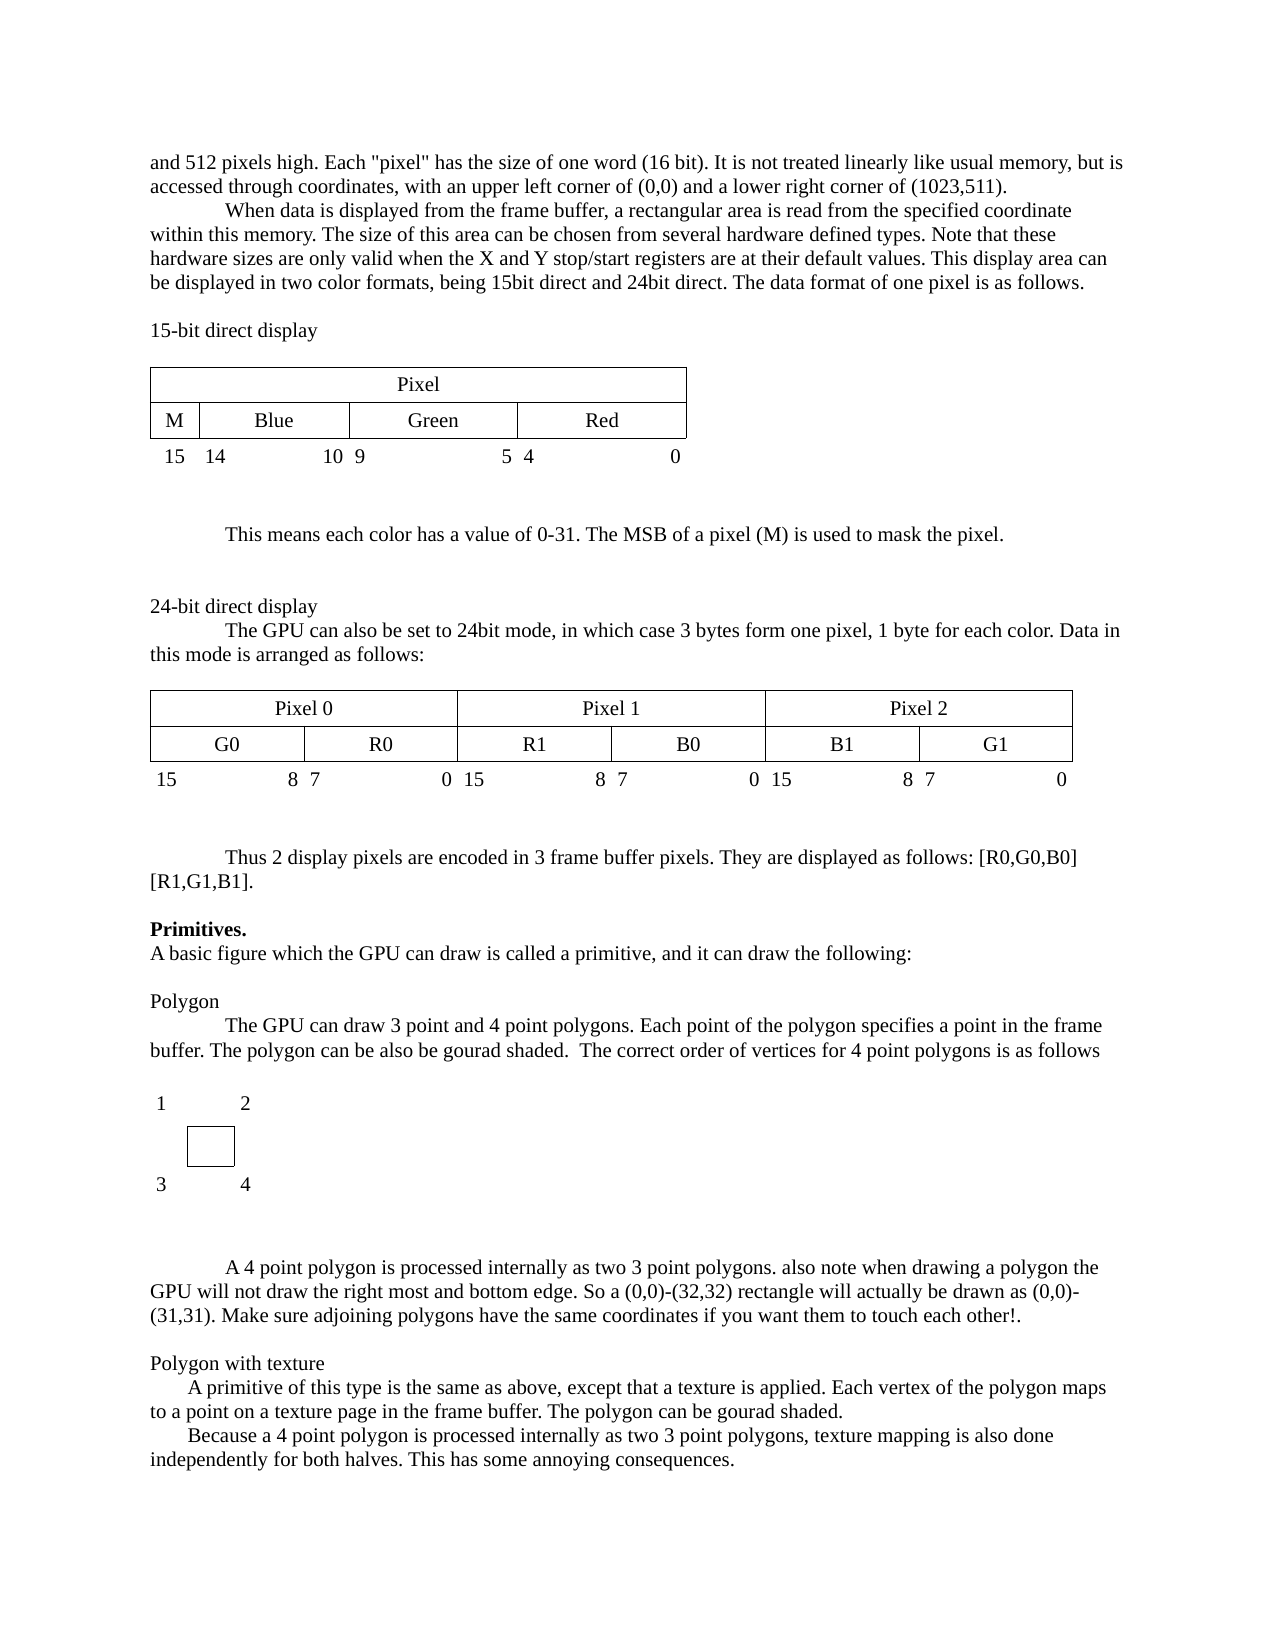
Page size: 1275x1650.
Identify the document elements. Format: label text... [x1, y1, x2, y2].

table_header Pixel 1 [458, 691, 765, 726]
table_cell M [151, 403, 199, 438]
table_cell 14 [199, 439, 274, 473]
text When data is displayed from the frame buffer, a rectangular area is read from the specified coordinate within this memory. The size of this area can be chosen from several hardware defined types. Note that these hardware sizes are only valid when the X and Y stop/start registers are at their default values. This display area can be displayed in two color formats, being 15bit direct and 24bit direct. The data format of one pixel is as follows. [150, 198, 1125, 294]
table_cell 8 [227, 762, 304, 797]
table_cell 5 [433, 439, 517, 473]
text Primitives. [150, 917, 1125, 941]
text Thus 2 display pixels are encoded in 3 frame buffer pixels. They are displayed as follows: [R0,G0,B0] [R1,G1,B1]. [150, 845, 1125, 893]
table_cell 0 [602, 439, 686, 473]
list Polygon with texture [150, 1351, 1125, 1375]
table_cell 15 [150, 762, 227, 797]
table_cell 4 [518, 439, 602, 473]
text Because a 4 point polygon is processed internally as two 3 point polygons, texture mapping is also done independently for both halves. This has some annoying consequences. [150, 1423, 1125, 1471]
text A basic figure which the GPU can draw is called a primitive, and it can draw the following: [150, 941, 1125, 965]
table_cell G0 [151, 727, 304, 761]
table_cell 15 [458, 762, 534, 797]
table_cell G1 [920, 727, 1072, 761]
text A 4 point polygon is processed internally as two 3 point polygons. also note when drawing a polygon the GPU will not draw the right most and bottom edge. So a (0,0)-(32,32) rectangle will actually be drawn as (0,0)-(31,31). Make sure adjoining polygons have the same coordinates if you want them to touch each other!. [150, 1254, 1125, 1327]
table_cell 0 [996, 762, 1072, 797]
table_header Pixel [151, 368, 686, 402]
table_cell Red [518, 403, 686, 438]
table_header Pixel 0 [151, 691, 457, 726]
table_cell R1 [458, 727, 611, 761]
table_cell 7 [611, 762, 688, 797]
text The GPU can also be set to 24bit mode, in which case 3 bytes form one pixel, 1 byte for each color. Data in this mode is arranged as follows: [150, 618, 1125, 666]
table_header 2 [234, 1086, 272, 1126]
text This means each color has a value of 0-31. The MSB of a pixel (M) is used to mask the pixel. [150, 522, 1125, 546]
table_cell [188, 1127, 234, 1166]
table_cell [235, 1126, 272, 1166]
table_cell 4 [234, 1166, 272, 1206]
text 15-bit direct display [150, 318, 1125, 342]
table_cell [188, 1167, 234, 1206]
table_header [188, 1086, 234, 1126]
table_cell 10 [274, 439, 349, 473]
table_cell B1 [766, 727, 919, 761]
table_cell 3 [150, 1166, 187, 1206]
table_cell 0 [381, 762, 457, 797]
table_cell 15 [765, 762, 842, 797]
table_cell 9 [349, 439, 433, 473]
table_cell B0 [612, 727, 765, 761]
table_cell R0 [305, 727, 457, 761]
text A primitive of this type is the same as above, except that a texture is applied. Each vertex of the polygon maps to a point on a texture page in the frame buffer. The polygon can be gourad shaded. [150, 1375, 1125, 1423]
text 24-bit direct display [150, 594, 1125, 618]
table_cell [150, 1126, 187, 1166]
text The GPU can draw 3 point and 4 point polygons. Each point of the polygon specifies a point in the frame buffer. The polygon can be also be gourad shaded. The correct order of vertices for 4 point polygons is as follows [150, 1013, 1125, 1062]
list Polygon [150, 989, 1125, 1013]
table_cell 8 [842, 762, 919, 797]
text and 512 pixels high. Each "pixel" has the size of one word (16 bit). It is not treated linearly like usual memory, but is accessed through coordinates, with an upper left corner of (0,0) and a lower right corner of (1023,511). [150, 150, 1125, 198]
table_cell Blue [200, 403, 349, 438]
table_cell 7 [304, 762, 381, 797]
table_header 1 [150, 1086, 187, 1126]
table_cell 8 [534, 762, 611, 797]
table_cell 0 [688, 762, 765, 797]
table_cell Green [350, 403, 517, 438]
table_cell 7 [919, 762, 996, 797]
table_cell 15 [150, 439, 199, 473]
table_header Pixel 2 [766, 691, 1072, 726]
